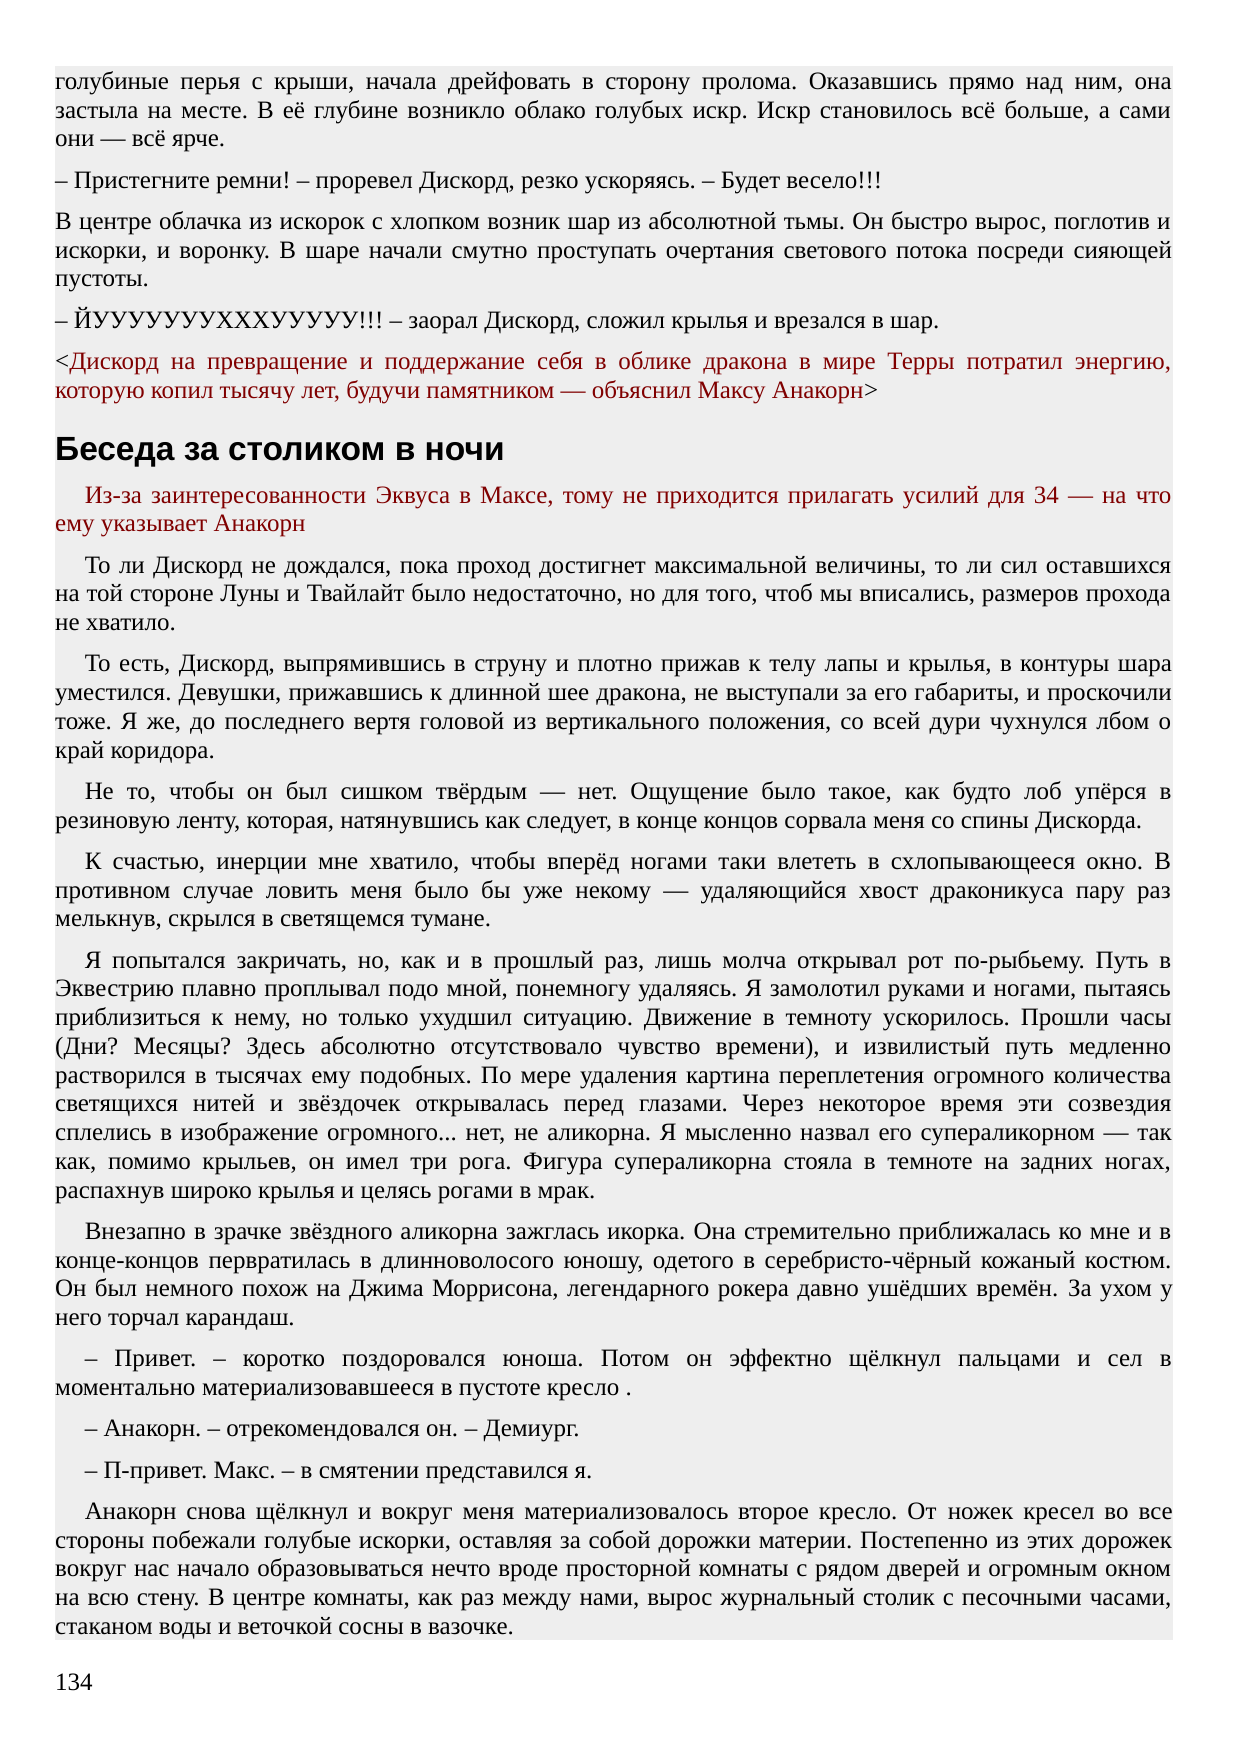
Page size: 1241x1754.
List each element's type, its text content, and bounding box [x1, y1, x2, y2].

text К счастью, инерции мне хватило, чтобы вперёд ногами таки влететь в схлопывающееся окно. В противном случае ловить меня было бы уже некому — удаляющийся хвост драконикуса пару раз мелькнув, скрылся в светящемся тумане. [55, 846, 1173, 932]
text Из-за заинтересованности Эквуса в Максе, тому не приходится прилагать усилий для 34 — на что ему указывает Анакорн [55, 480, 1173, 537]
text <Дискорд на превращение и поддержание себя в облике дракона в мире Терры потратил энергию, которую копил тысячу лет, будучи памятником — объяснил Максу Анакорн> [55, 346, 1173, 403]
text Я попытался закричать, но, как и в прошлый раз, лишь молча открывал рот по-рыбьему. Путь в Эквестрию плавно проплывал подо мной, понемногу удаляясь. Я замолотил руками и ногами, пытаясь приблизиться к нему, но только ухудшил ситуацию. Движение в темноту ускорилось. Прошли часы (Дни? Месяцы? Здесь абсолютно отсутствовало чувство времени), и извилистый путь медленно растворился в тысячах ему подобных. По мере удаления картина переплетения огромного количества светящихся нитей и звёздочек открывалась перед глазами. Через некоторое время эти созвездия сплелись в изображение огромного... нет, не аликорна. Я мысленно назвал его супераликорном — так как, помимо крыльев, он имел три рога. Фигура супераликорна стояла в темноте на задних ногах, распахнув широко крылья и целясь рогами в мрак. [55, 945, 1173, 1203]
text – П-привет. Макс. – в смятении представился я. [55, 1455, 1173, 1483]
text В центре облачка из искорок с хлопком возник шар из абсолютной тьмы. Он быстро вырос, поглотив и искорки, и воронку. В шаре начали смутно проступать очертания светового потока посреди сияющей пустоты. [55, 206, 1173, 292]
text голубиные перья с крыши, начала дрейфовать в сторону пролома. Оказавшись прямо над ним, она застыла на месте. В её глубине возникло облако голубых искр. Искр становилось всё больше, а сами они — всё ярче. [55, 66, 1173, 152]
text То есть, Дискорд, выпрямившись в струну и плотно прижав к телу лапы и крылья, в контуры шара уместился. Девушки, прижавшись к длинной шее дракона, не выступали за его габариты, и проскочили тоже. Я же, до последнего вертя головой из вертикального положения, со всей дури чухнулся лбом о край коридора. [55, 648, 1173, 763]
text Не то, чтобы он был сишком твёрдым — нет. Ощущение было такое, как будто лоб упёрся в резиновую ленту, которая, натянувшись как следует, в конце концов сорвала меня со спины Дискорда. [55, 776, 1173, 833]
text То ли Дискорд не дождался, пока проход достигнет максимальной величины, то ли сил оставшихся на той стороне Луны и Твайлайт было недостаточно, но для того, чтоб мы вписались, размеров прохода не хватило. [55, 550, 1173, 636]
text – ЙУУУУУУУХХХУУУУУ!!! – заорал Дискорд, сложил крылья и врезался в шар. [55, 305, 1173, 333]
text Анакорн снова щёлкнул и вокруг меня материализовалось второе кресло. От ножек кресел во все стороны побежали голубые искорки, оставляя за собой дорожки материи. Постепенно из этих дорожек вокруг нас начало образовываться нечто вроде просторной комнаты с рядом дверей и огромным окном на всю стену. В центре комнаты, как раз между нами, вырос журнальный столик с песочными часами, стаканом воды и веточкой сосны в вазочке. [55, 1496, 1173, 1640]
text – Привет. – коротко поздоровался юноша. Потом он эффектно щёлкнул пальцами и сел в моментально материализовавшееся в пустоте кресло . [55, 1343, 1173, 1401]
subtitle Беседа за столиком в ночи [55, 428, 1173, 467]
text – Пристегните ремни! – проревел Дискорд, резко ускоряясь. – Будет весело!!! [55, 165, 1173, 193]
text – Анакорн. – отрекомендовался он. – Демиург. [55, 1413, 1173, 1442]
text Внезапно в зрачке звёздного аликорна зажглась икорка. Она стремительно приближалась ко мне и в конце-концов первратилась в длинноволосого юношу, одетого в серебристо-чёрный кожаный костюм. Он был немного похож на Джима Моррисона, легендарного рокера давно ушёдших времён. За ухом у него торчал карандаш. [55, 1216, 1173, 1331]
